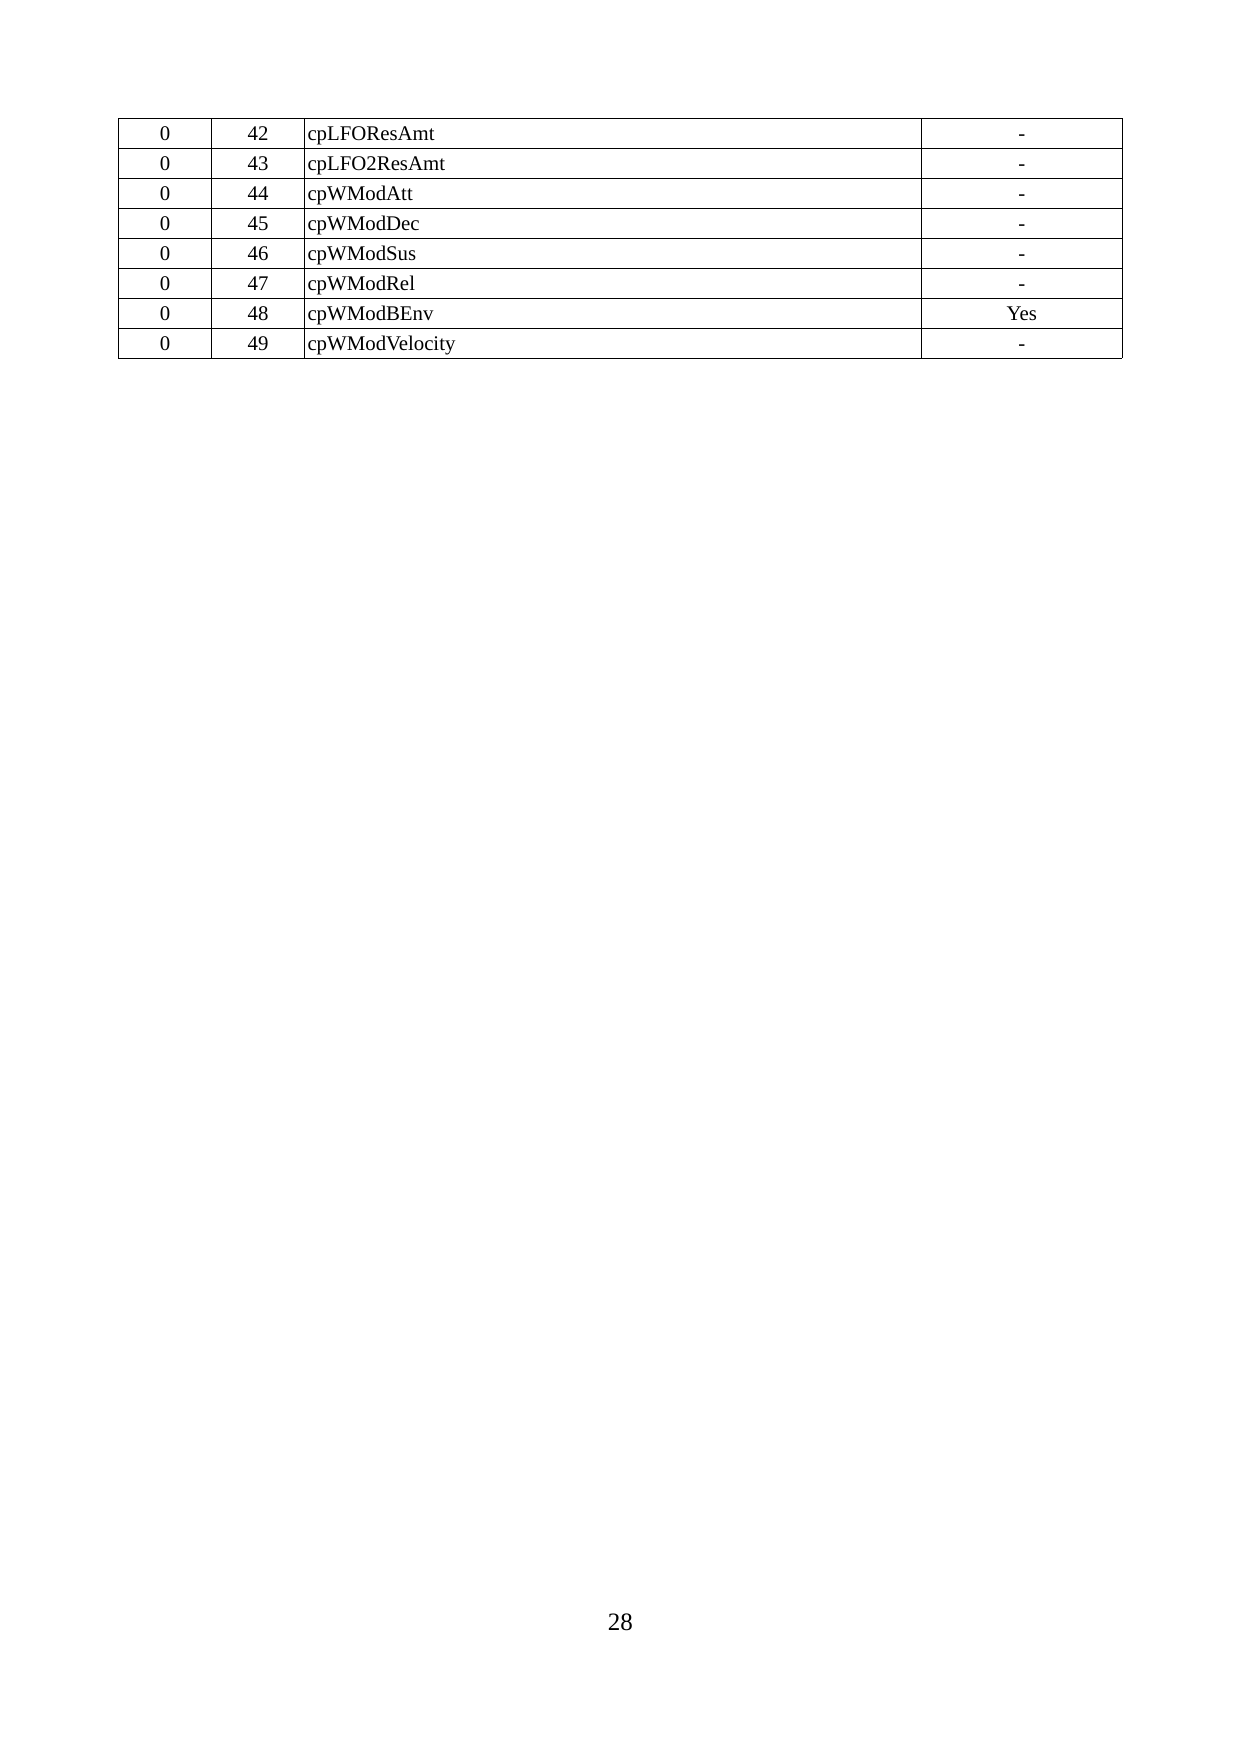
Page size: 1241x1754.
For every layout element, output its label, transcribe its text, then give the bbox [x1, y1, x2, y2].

table_cell 42 [212, 119, 304, 148]
table_cell cpWModDec [305, 209, 921, 238]
table_cell - [922, 329, 1122, 358]
table_cell 0 [119, 329, 211, 358]
table_cell 44 [212, 179, 304, 208]
table_cell - [922, 119, 1122, 148]
table_cell 0 [119, 269, 211, 298]
table_cell cpWModBEnv [305, 299, 921, 328]
table_cell 49 [212, 329, 304, 358]
table_cell - [922, 209, 1122, 238]
table_cell 0 [119, 119, 211, 148]
table_cell cpLFOResAmt [305, 119, 921, 148]
table_cell 0 [119, 179, 211, 208]
table_cell - [922, 239, 1122, 268]
table_cell 43 [212, 149, 304, 178]
table_cell cpWModVelocity [305, 329, 921, 358]
table_cell - [922, 149, 1122, 178]
table_cell - [922, 269, 1122, 298]
table_cell 0 [119, 149, 211, 178]
table_cell - [922, 179, 1122, 208]
table_cell 46 [212, 239, 304, 268]
table_cell 0 [119, 299, 211, 328]
table_cell cpLFO2ResAmt [305, 149, 921, 178]
table_cell cpWModAtt [305, 179, 921, 208]
table_cell Yes [922, 299, 1122, 328]
table_cell cpWModSus [305, 239, 921, 268]
table_cell 0 [119, 239, 211, 268]
table_cell 47 [212, 269, 304, 298]
table_cell 0 [119, 209, 211, 238]
table_cell cpWModRel [305, 269, 921, 298]
table_cell 45 [212, 209, 304, 238]
table_cell 48 [212, 299, 304, 328]
